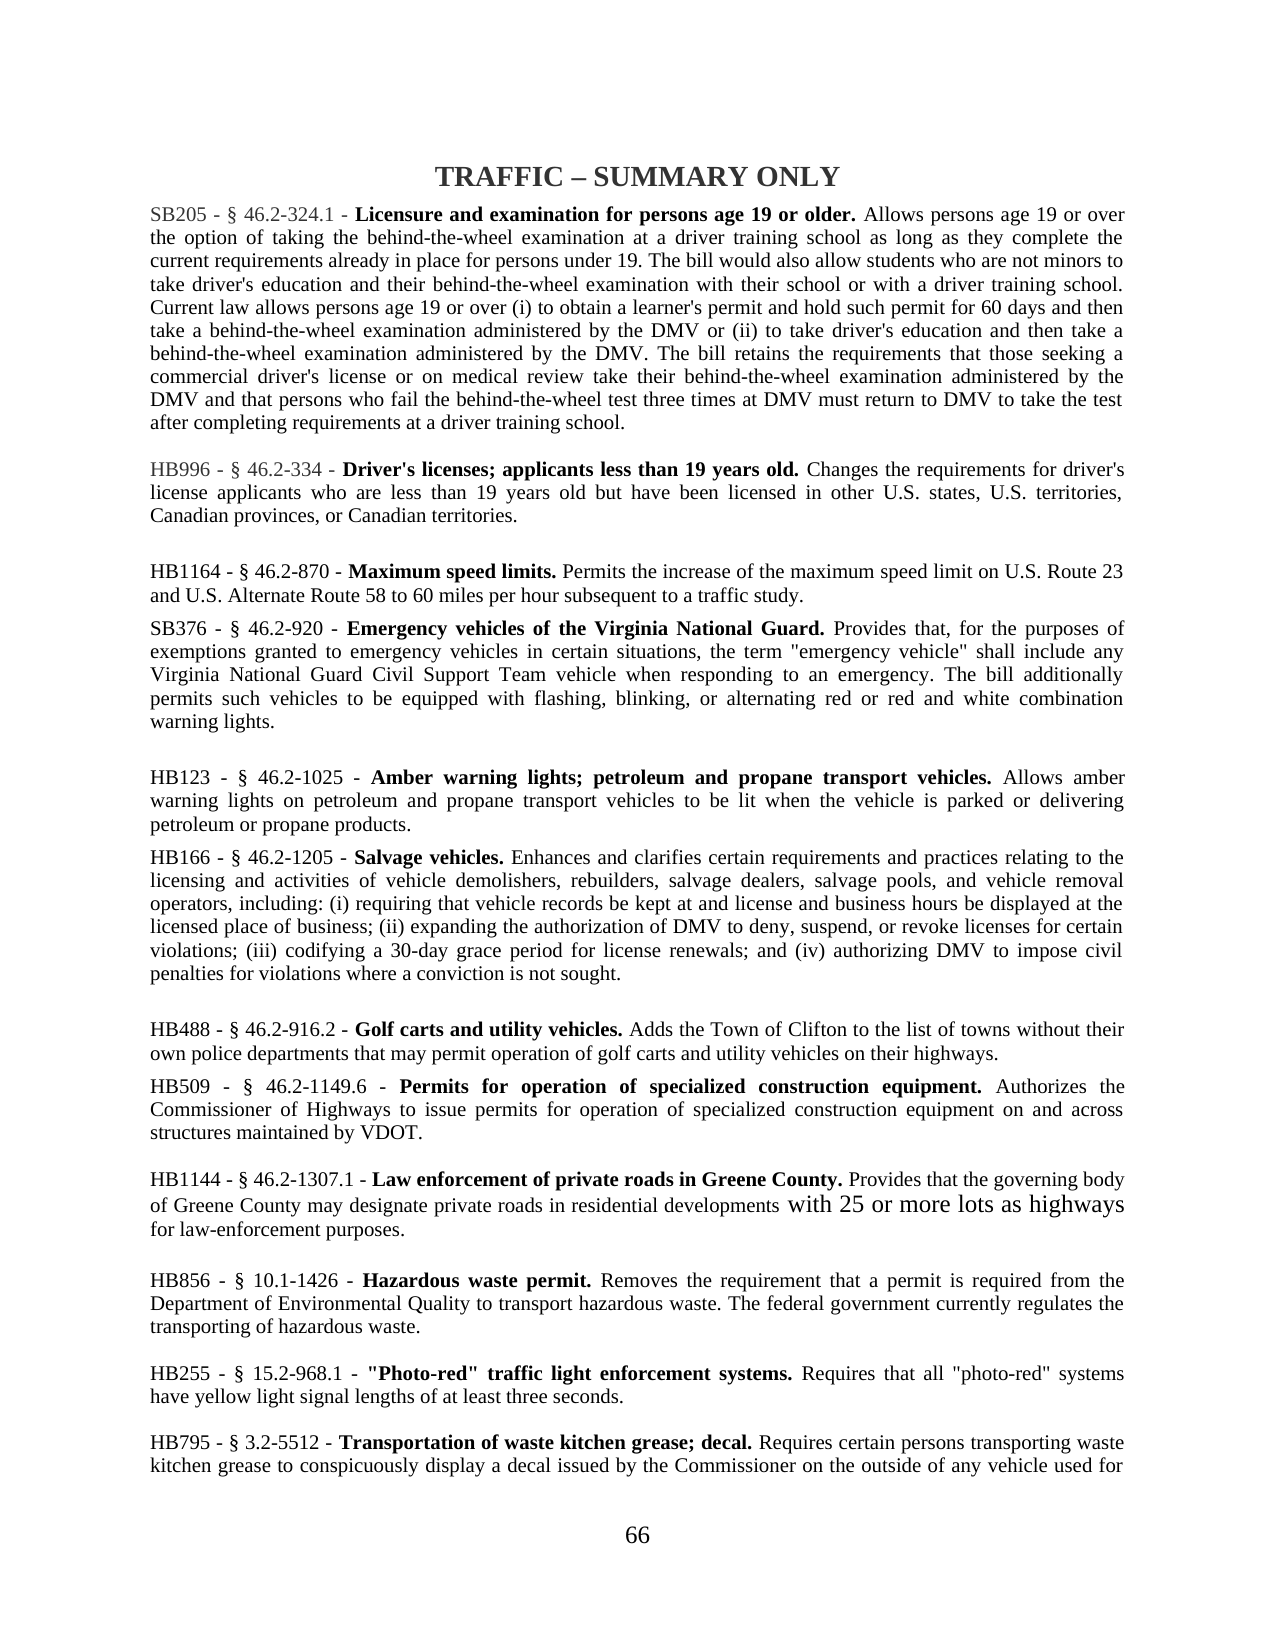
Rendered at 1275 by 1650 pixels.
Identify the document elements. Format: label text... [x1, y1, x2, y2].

text HB856 - § 10.1-1426 - Hazardous waste permit. Removes the requirement that a permit is required from the Department of Environmental Quality to transport hazardous waste. The federal government currently regulates the transporting of hazardous waste. [150, 1269, 1125, 1338]
text HB488 - § 46.2-916.2 - Golf carts and utility vehicles. Adds the Town of Clifton to the list of towns without their own police departments that may permit operation of golf carts and utility vehicles on their highways. [150, 1018, 1125, 1064]
text HB123 - § 46.2-1025 - Amber warning lights; petroleum and propane transport vehicles. Allows amber warning lights on petroleum and propane transport vehicles to be lit when the vehicle is parked or delivering petroleum or propane products. [150, 766, 1125, 836]
text HB166 - § 46.2-1205 - Salvage vehicles. Enhances and clarifies certain requirements and practices relating to the licensing and activities of vehicle demolishers, rebuilders, salvage dealers, salvage pools, and vehicle removal operators, including: (i) requiring that vehicle records be kept at and license and business hours be displayed at the licensed place of business; (ii) expanding the authorization of DMV to deny, suspend, or revoke licenses for certain violations; (iii) codifying a 30-day grace period for license renewals; and (iv) authorizing DMV to impose civil penalties for violations where a conviction is not sought. [150, 846, 1125, 985]
text TRAFFIC – SUMMARY ONLY [150, 160, 1125, 193]
text HB996 - § 46.2-334 - Driver's licenses; applicants less than 19 years old. Changes the requirements for driver's license applicants who are less than 19 years old but have been licensed in other U.S. states, U.S. territories, Canadian provinces, or Canadian territories. [150, 457, 1125, 527]
text SB376 - § 46.2-920 - Emergency vehicles of the Virginia National Guard. Provides that, for the purposes of exemptions granted to emergency vehicles in certain situations, the term "emergency vehicle" shall include any Virginia National Guard Civil Support Team vehicle when responding to an emergency. The bill additionally permits such vehicles to be equipped with flashing, blinking, or alternating red or red and white combination warning lights. [150, 617, 1125, 733]
text HB509 - § 46.2-1149.6 - Permits for operation of specialized construction equipment. Authorizes the Commissioner of Highways to issue permits for operation of specialized construction equipment on and across structures maintained by VDOT. [150, 1075, 1125, 1144]
text SB205 - § 46.2-324.1 - Licensure and examination for persons age 19 or older. Allows persons age 19 or over the option of taking the behind-the-wheel examination at a driver training school as long as they complete the current requirements already in place for persons under 19. The bill would also allow students who are not minors to take driver's education and their behind-the-wheel examination with their school or with a driver training school. Current law allows persons age 19 or over (i) to obtain a learner's permit and hold such permit for 60 days and then take a behind-the-wheel examination administered by the DMV or (ii) to take driver's education and then take a behind-the-wheel examination administered by the DMV. The bill retains the requirements that those seeking a commercial driver's license or on medical review take their behind-the-wheel examination administered by the DMV and that persons who fail the behind-the-wheel test three times at DMV must return to DMV to take the test after completing requirements at a driver training school. [150, 203, 1125, 434]
text HB1144 - § 46.2-1307.1 - Law enforcement of private roads in Greene County. Provides that the governing body of Greene County may designate private roads in residential developments with 25 or more lots as highways for law-enforcement purposes. [150, 1167, 1125, 1241]
text HB1164 - § 46.2-870 - Maximum speed limits. Permits the increase of the maximum speed limit on U.S. Route 23 and U.S. Alternate Route 58 to 60 miles per hour subsequent to a traffic study. [150, 560, 1125, 607]
text HB795 - § 3.2-5512 - Transportation of waste kitchen grease; decal. Requires certain persons transporting waste kitchen grease to conspicuously display a decal issued by the Commissioner on the outside of any vehicle used for [150, 1431, 1125, 1477]
text HB255 - § 15.2-968.1 - "Photo-red" traffic light enforcement systems. Requires that all "photo-red" systems have yellow light signal lengths of at least three seconds. [150, 1362, 1125, 1408]
